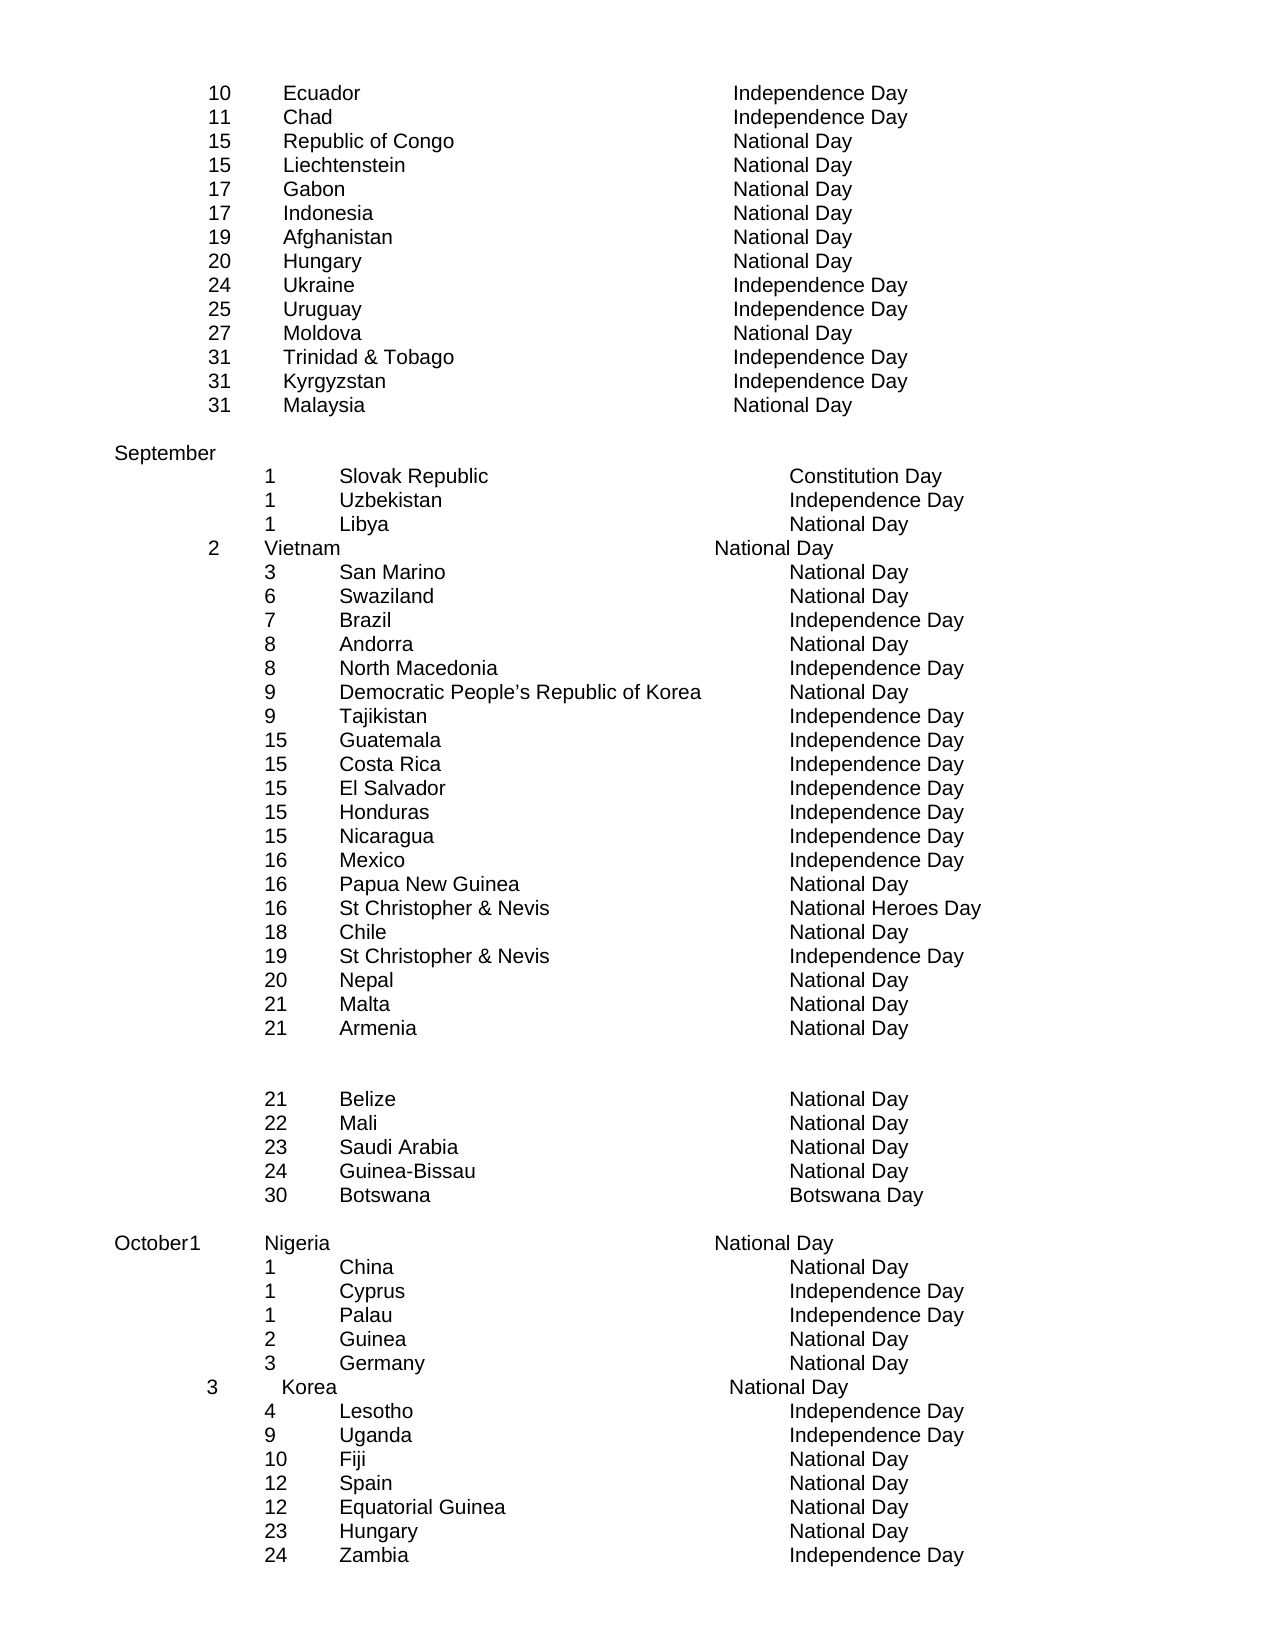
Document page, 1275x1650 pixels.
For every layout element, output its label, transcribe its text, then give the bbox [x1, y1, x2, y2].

text 31 Trinidad & Tobago Independence Day [133, 344, 1181, 368]
text 19 St Christopher & Nevis Independence Day [114, 943, 1181, 967]
text 4 Lesotho Independence Day [114, 1399, 1181, 1423]
text 3 Germany National Day [114, 1351, 1181, 1375]
text 15 El Salvador Independence Day [114, 776, 1181, 800]
text 15 Liechtenstein National Day [133, 153, 1181, 177]
text 1 Uzbekistan Independence Day [114, 488, 1181, 512]
text 12 Equatorial Guinea National Day [114, 1494, 1181, 1518]
text 31 Malaysia National Day [133, 392, 1181, 416]
text 1 Libya National Day [114, 512, 1181, 536]
text October 1 Nigeria National Day [114, 1231, 1181, 1255]
text 3 San Marino National Day [114, 560, 1181, 584]
text 24 Zambia Independence Day [114, 1542, 1181, 1566]
text 12 Spain National Day [114, 1471, 1181, 1494]
text 24 Guinea-Bissau National Day [114, 1159, 1181, 1183]
text 9 Uganda Independence Day [114, 1423, 1181, 1447]
text 17 Gabon National Day [133, 177, 1181, 201]
text 15 Honduras Independence Day [114, 800, 1181, 824]
text 15 Nicaragua Independence Day [114, 824, 1181, 848]
text 10 Ecuador Independence Day [133, 81, 1181, 105]
text 2 Vietnam National Day [114, 536, 1181, 560]
text 16 Mexico Independence Day [114, 848, 1181, 872]
text 15 Republic of Congo National Day [133, 129, 1181, 153]
text 24 Ukraine Independence Day [133, 273, 1181, 297]
text 16 St Christopher & Nevis National Heroes Day [114, 896, 1181, 919]
text 22 Mali National Day [114, 1111, 1181, 1135]
text 18 Chile National Day [114, 919, 1181, 943]
text 9 Tajikistan Independence Day [114, 704, 1181, 728]
text 11 Chad Independence Day [133, 105, 1181, 129]
text 7 Brazil Independence Day [114, 608, 1181, 632]
text 1 China National Day [114, 1255, 1181, 1279]
text 15 Guatemala Independence Day [114, 728, 1181, 752]
text 19 Afghanistan National Day [133, 225, 1181, 249]
text 23 Saudi Arabia National Day [114, 1135, 1181, 1159]
text 10 Fiji National Day [114, 1447, 1181, 1471]
text 21 Belize National Day [114, 1087, 1181, 1111]
text 6 Swaziland National Day [114, 584, 1181, 608]
text 21 Malta National Day [114, 991, 1181, 1015]
text 1 Slovak Republic Constitution Day [114, 464, 1181, 488]
text 9 Democratic People’s Republic of Korea National Day [114, 680, 1181, 704]
text 8 Andorra National Day [114, 632, 1181, 656]
text 1 Cyprus Independence Day [114, 1279, 1181, 1303]
text 15 Costa Rica Independence Day [114, 752, 1181, 776]
text 30 Botswana Botswana Day [114, 1183, 1181, 1207]
text 2 Guinea National Day [114, 1327, 1181, 1351]
text 16 Papua New Guinea National Day [114, 872, 1181, 896]
text 31 Kyrgyzstan Independence Day [133, 368, 1181, 392]
text 20 Nepal National Day [114, 967, 1181, 991]
text 1 Palau Independence Day [114, 1303, 1181, 1327]
text 20 Hungary National Day [133, 249, 1181, 273]
text 23 Hungary National Day [114, 1518, 1181, 1542]
text September [114, 440, 1181, 464]
text 25 Uruguay Independence Day [133, 297, 1181, 321]
text 17 Indonesia National Day [133, 201, 1181, 225]
text 27 Moldova National Day [133, 321, 1181, 344]
text 8 North Macedonia Independence Day [114, 656, 1181, 680]
text 3 Korea National Day [114, 1375, 1181, 1399]
text 21 Armenia National Day [114, 1015, 1181, 1039]
